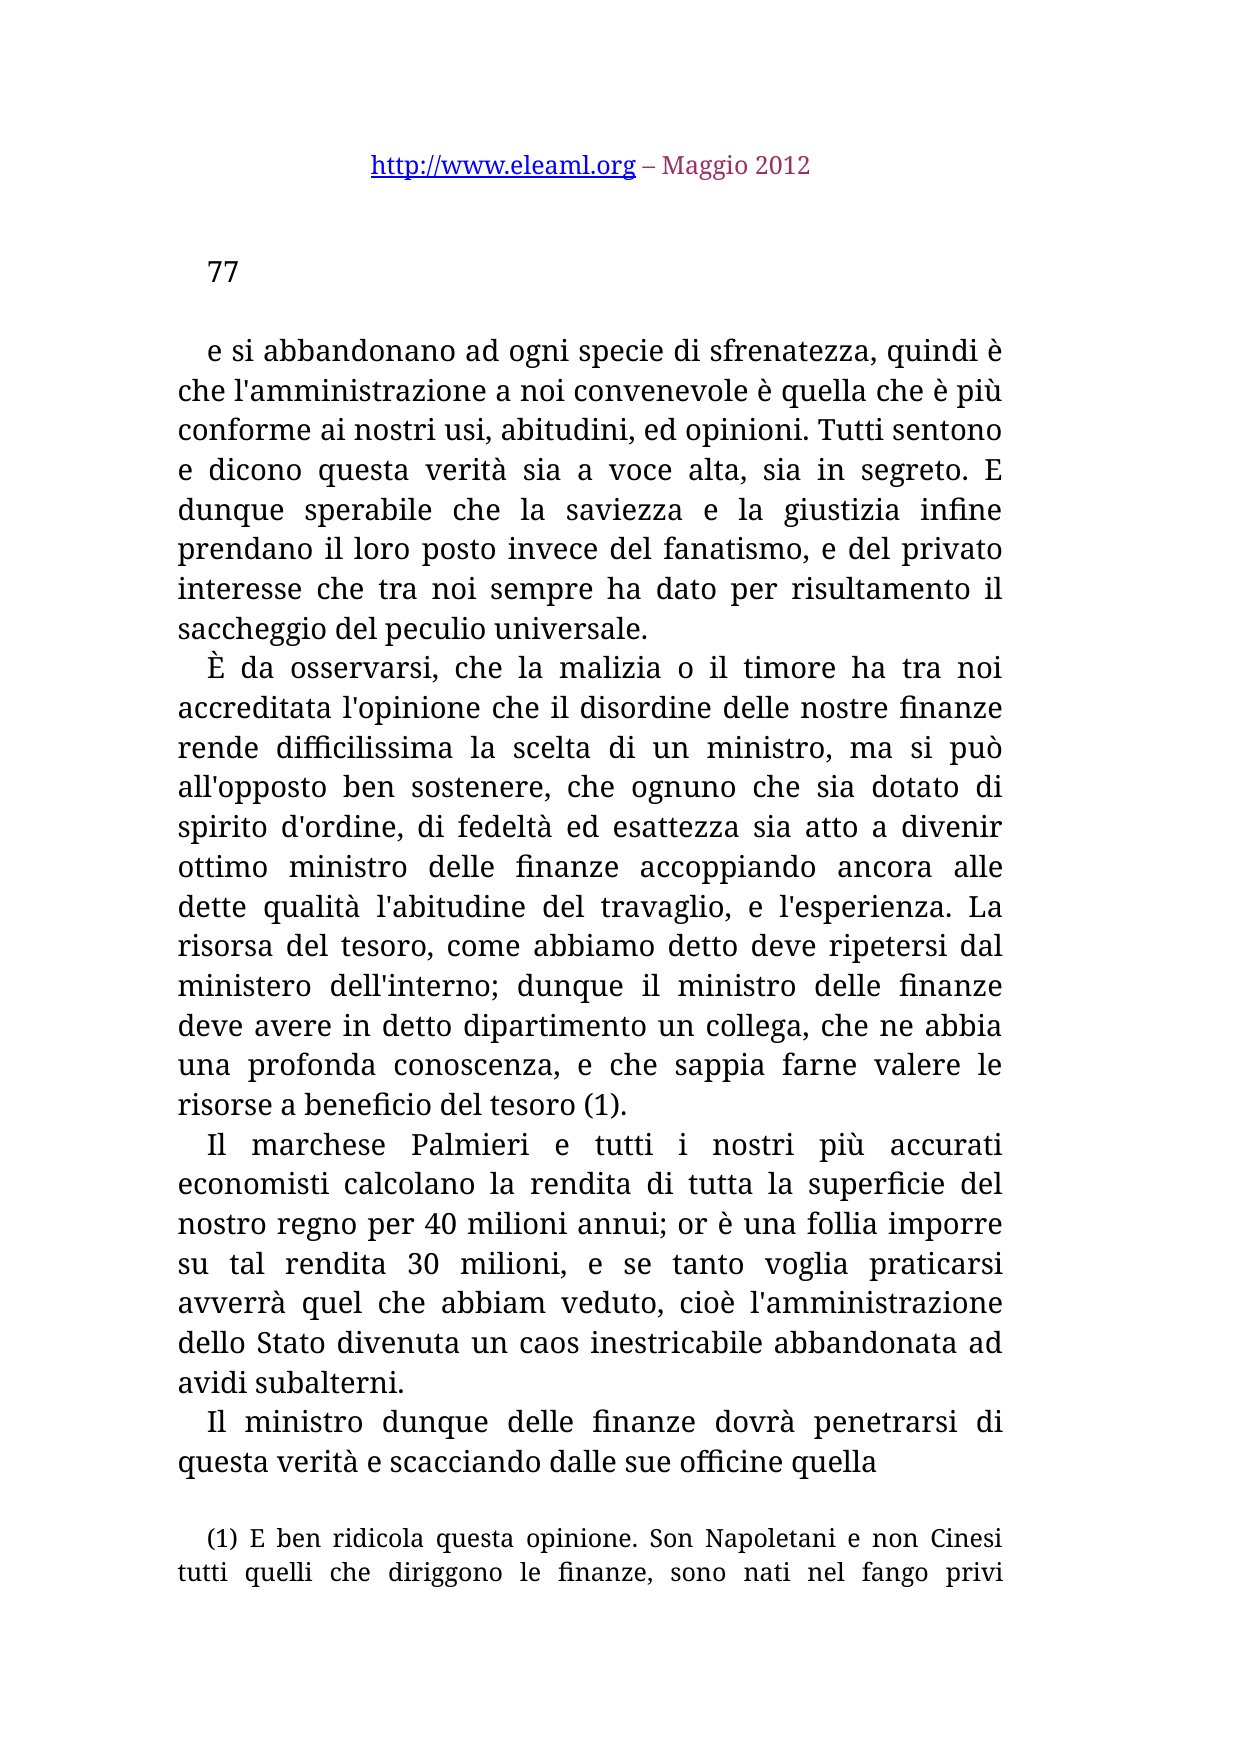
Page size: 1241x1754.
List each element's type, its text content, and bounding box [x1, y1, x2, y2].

text Il marchese Palmieri e tutti i nostri più accurati economisti calcolano la rendita di tutta la superficie del nostro regno per 40 milioni annui; or è una follia imporre su tal rendita 30 milioni, e se tanto voglia praticarsi avverrà quel che abbiam veduto, cioè l'amministrazione dello Stato divenuta un caos inestricabile abbandonata ad avidi subalterni. [177, 1124, 1004, 1402]
text È da osservarsi, che la malizia o il timore ha tra noi accreditata l'opinione che il disordine delle nostre finanze rende difficilissima la scelta di un ministro, ma si può all'opposto ben sostenere, che ognuno che sia dotato di spirito d'ordine, di fedeltà ed esattezza sia atto a divenir ottimo ministro delle finanze accoppiando ancora alle dette qualità l'abitudine del travaglio, e l'esperienza. La risorsa del tesoro, come abbiamo detto deve ripetersi dal ministero dell'interno; dunque il ministro delle finanze deve avere in detto dipartimento un collega, che ne abbia una profonda conoscenza, e che sappia farne valere le risorse a beneficio del tesoro (1). [177, 648, 1004, 1124]
text (1) E ben ridicola questa opinione. Son Napoletani e non Cinesi tutti quelli che diriggono le finanze, sono nati nel fango privi [177, 1521, 1004, 1589]
text e si abbandonano ad ogni specie di sfrenatezza, quindi è che l'amministrazione a noi convenevole è quella che è più conforme ai nostri usi, abitudini, ed opinioni. Tutti sentono e dicono questa verità sia a voce alta, sia in segreto. E dunque sperabile che la saviezza e la giustizia infine prendano il loro posto invece del fanatismo, e del privato interesse che tra noi sempre ha dato per risultamento il saccheggio del peculio universale. [177, 330, 1004, 648]
text 77 [177, 251, 1004, 291]
text Il ministro dunque delle finanze dovrà penetrarsi di questa verità e scacciando dalle sue officine quella [177, 1402, 1004, 1481]
